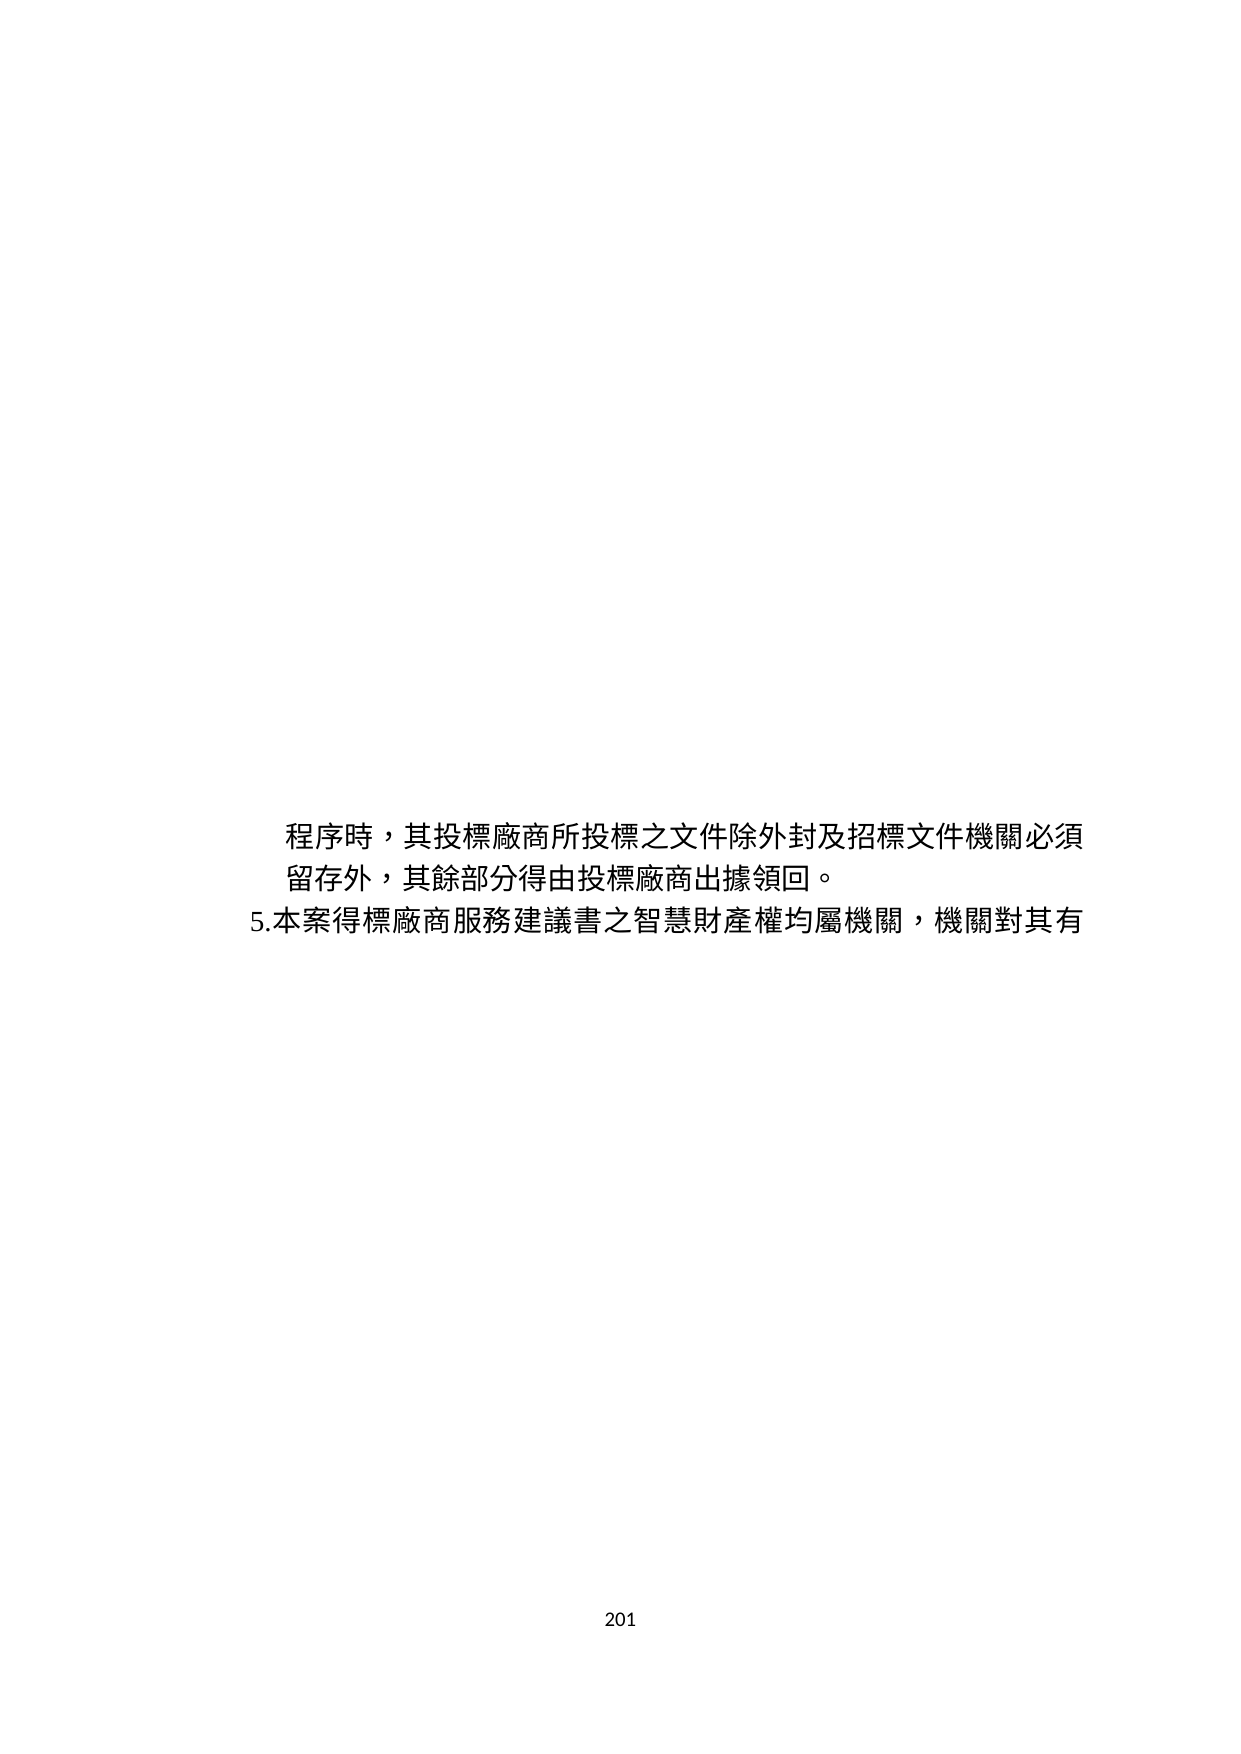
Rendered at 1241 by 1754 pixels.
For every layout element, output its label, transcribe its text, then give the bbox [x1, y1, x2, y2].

text 程序時，其投標廠商所投標之文件除外封及招標文件機關必須留存外，其餘部分得由投標廠商出據領回。 [249, 814, 1086, 898]
text 5.本案得標廠商服務建議書之智慧財產權均屬機關，機關對其有 [249, 898, 1086, 939]
